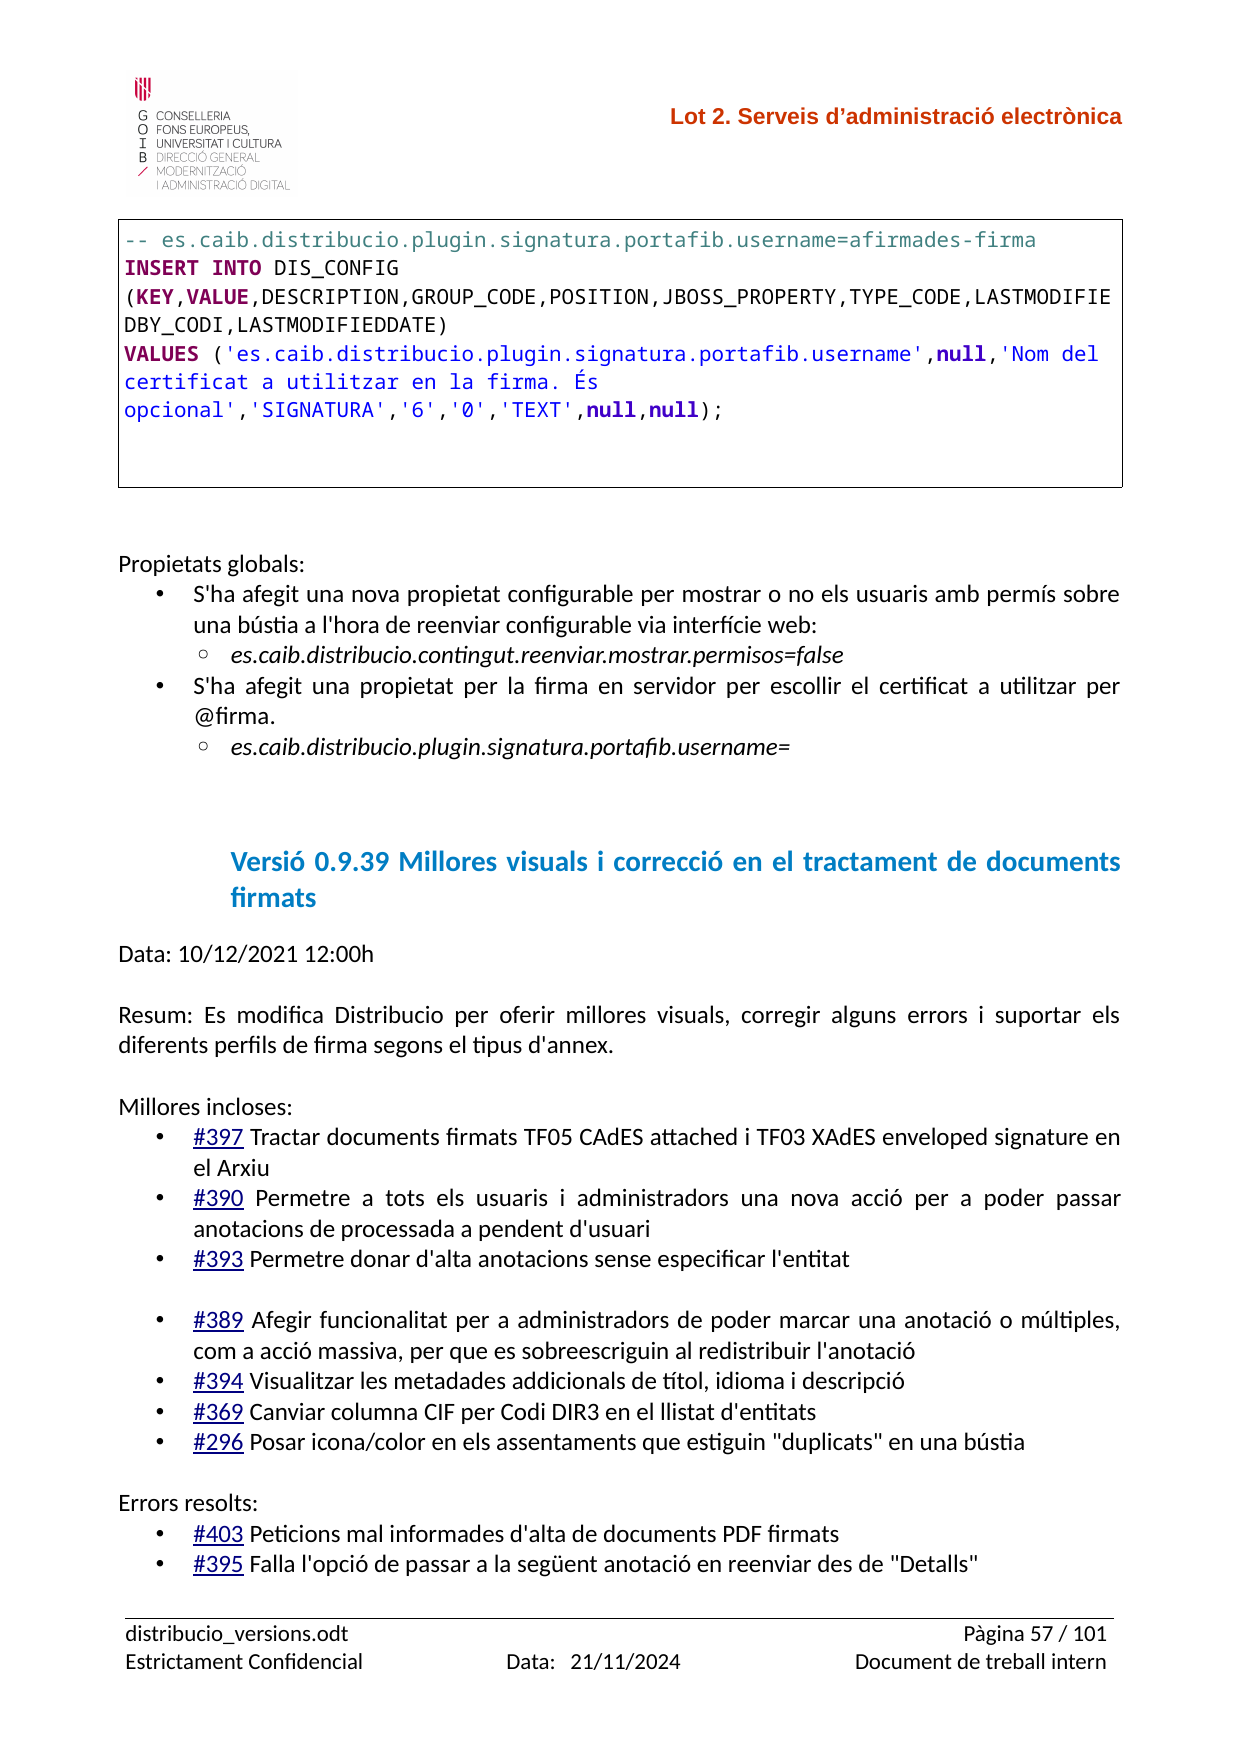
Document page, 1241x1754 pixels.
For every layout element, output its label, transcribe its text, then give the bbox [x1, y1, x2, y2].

list S'ha afegit una nova propietat configurable per mostrar o no els usuaris amb permís sobre una bústia a l'hora de reenviar configurable via interfície web: [156, 578, 1122, 639]
list #296 Posar icona/color en els assentaments que estiguin "duplicats" en una bústia [156, 1426, 1122, 1457]
list #394 Visualitzar les metadades addicionals de títol, idioma i descripció [156, 1365, 1122, 1396]
text Errors resolts: [118, 1487, 1122, 1518]
list es.caib.distribucio.plugin.signatura.portafib.username= [193, 731, 1122, 761]
list S'ha afegit una propietat per la firma en servidor per escollir el certificat a utilitzar per @firma. [156, 670, 1122, 731]
list #395 Falla l'opció de passar a la següent anotació en reenviar des de "Detalls" [156, 1548, 1122, 1579]
text Propietats globals: [118, 548, 1122, 578]
table_header -- es.caib.distribucio.plugin.signatura.portafib.username=afirmades-firma INSERT INTO DIS_CONFIG (KEY,VALUE,DESCRIPTION,GROUP_CODE,POSITION,JBOSS_PROPERTY,TYPE_CODE,LASTMODIFIEDBY_CODI,LASTMODIFIEDDATE) VALUES ('es.caib.distribucio.plugin.signatura.portafib.username',null,'Nom del certificat a utilitzar en la firma. És opcional','SIGNATURA','6','0','TEXT',null,null); [119, 220, 1122, 487]
subtitle Versió 0.9.39 Millores visuals i correcció en el tractament de documents firmats [153, 843, 1122, 914]
list #397 Tractar documents firmats TF05 CAdES attached i TF03 XAdES enveloped signature en el Arxiu [156, 1121, 1122, 1182]
text Resum: Es modifica Distribucio per oferir millores visuals, corregir alguns errors i suportar els diferents perfils de firma segons el tipus d'annex. [118, 999, 1122, 1060]
list #393 Permetre donar d'alta anotacions sense especificar l'entitat [156, 1243, 1122, 1274]
text Millores incloses: [118, 1091, 1122, 1121]
list #403 Peticions mal informades d'alta de documents PDF firmats [156, 1518, 1122, 1548]
picture [126, 70, 299, 197]
list #389 Afegir funcionalitat per a administradors de poder marcar una anotació o múltiples, com a acció massiva, per que es sobreescriguin al redistribuir l'anotació [156, 1304, 1122, 1365]
list #369 Canviar columna CIF per Codi DIR3 en el llistat d'entitats [156, 1396, 1122, 1426]
list #390 Permetre a tots els usuaris i administradors una nova acció per a poder passar anotacions de processada a pendent d'usuari [156, 1182, 1122, 1243]
text Data: 10/12/2021 12:00h [118, 938, 1122, 968]
list es.caib.distribucio.contingut.reenviar.mostrar.permisos=false [193, 639, 1122, 670]
